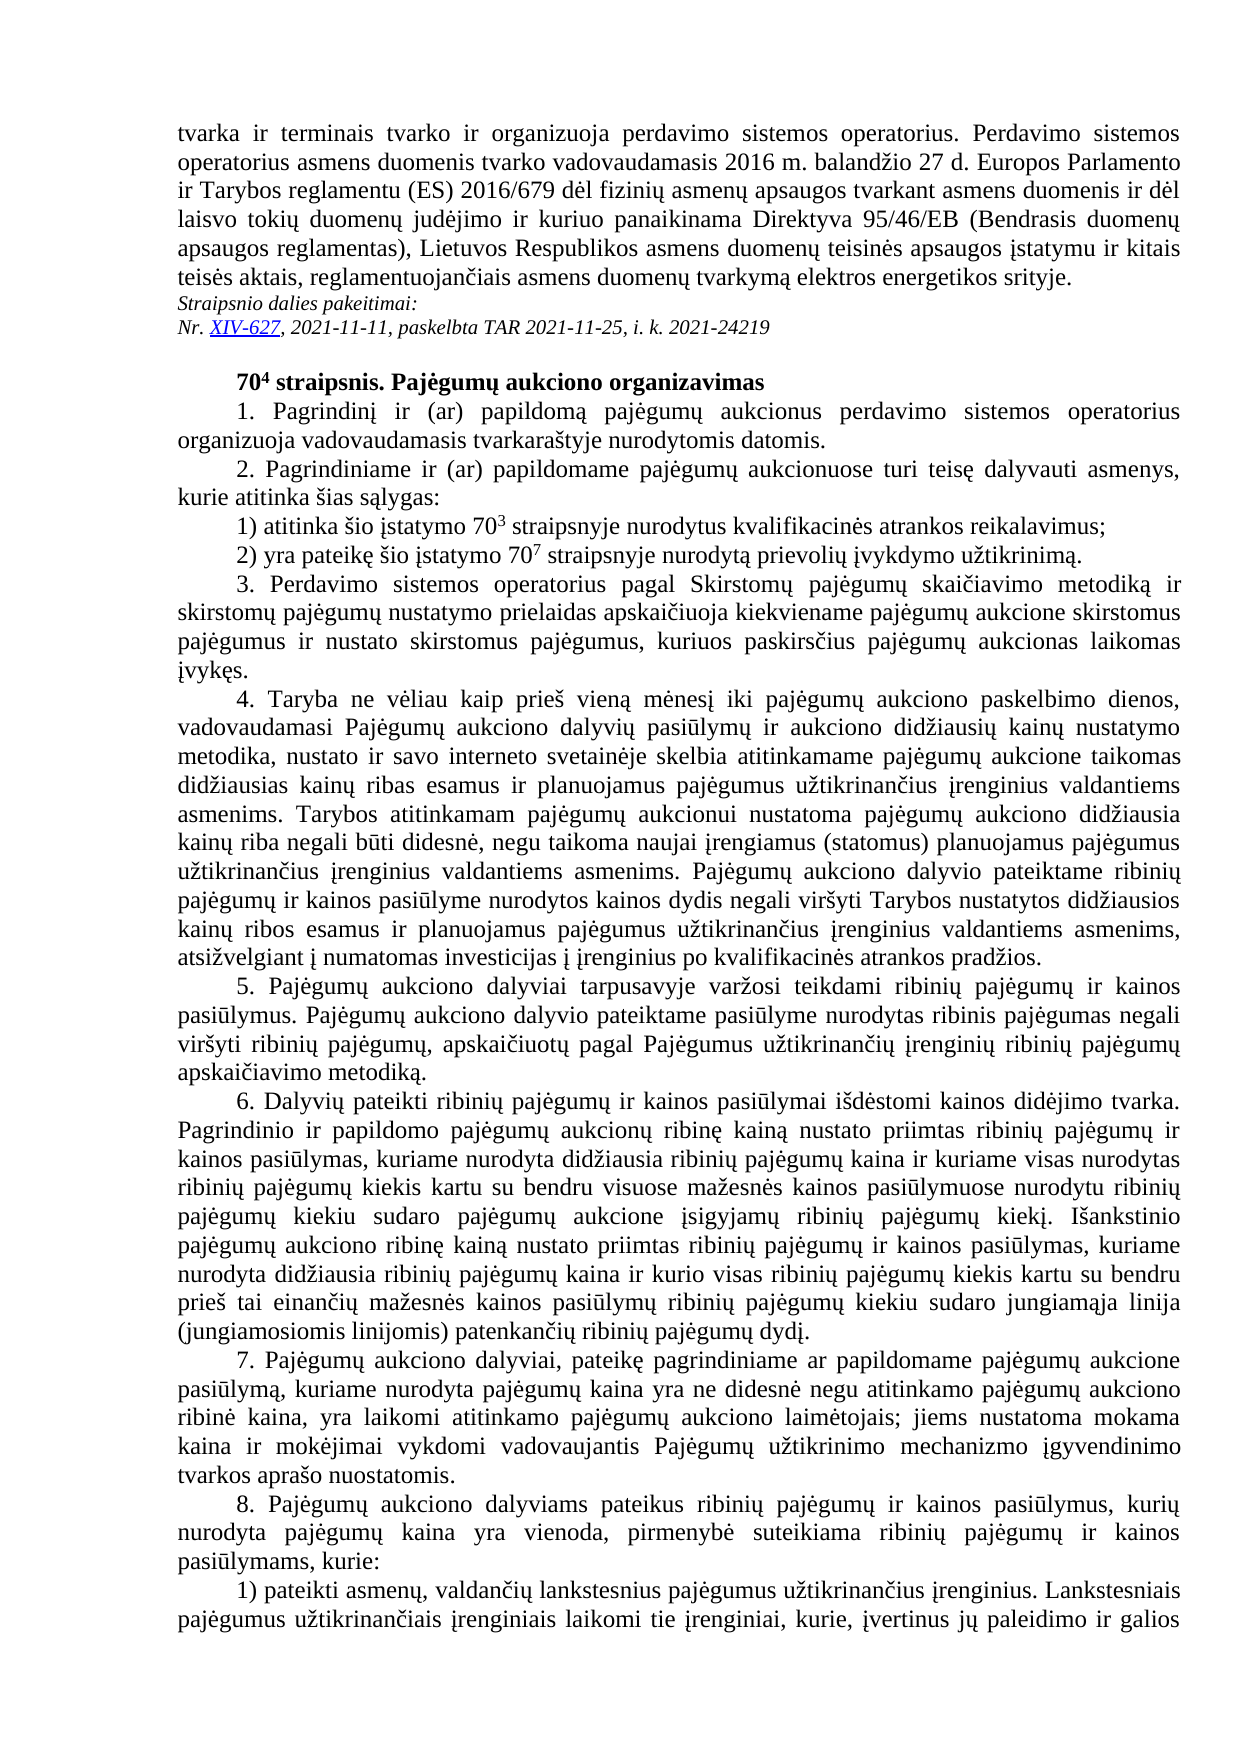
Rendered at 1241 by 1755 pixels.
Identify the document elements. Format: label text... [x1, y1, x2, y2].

text 3. Perdavimo sistemos operatorius pagal Skirstomų pajėgumų skaičiavimo metodiką ir skirstomų pajėgumų nustatymo prielaidas apskaičiuoja kiekviename pajėgumų aukcione skirstomus pajėgumus ir nustato skirstomus pajėgumus, kuriuos paskirsčius pajėgumų aukcionas laikomas įvykęs. [177, 569, 1181, 684]
text 5. Pajėgumų aukciono dalyviai tarpusavyje varžosi teikdami ribinių pajėgumų ir kainos pasiūlymus. Pajėgumų aukciono dalyvio pateiktame pasiūlyme nurodytas ribinis pajėgumas negali viršyti ribinių pajėgumų, apskaičiuotų pagal Pajėgumus užtikrinančių įrenginių ribinių pajėgumų apskaičiavimo metodiką. [177, 971, 1181, 1086]
text 4. Taryba ne vėliau kaip prieš vieną mėnesį iki pajėgumų aukciono paskelbimo dienos, vadovaudamasi Pajėgumų aukciono dalyvių pasiūlymų ir aukciono didžiausių kainų nustatymo metodika, nustato ir savo interneto svetainėje skelbia atitinkamame pajėgumų aukcione taikomas didžiausias kainų ribas esamus ir planuojamus pajėgumus užtikrinančius įrenginius valdantiems asmenims. Tarybos atitinkamam pajėgumų aukcionui nustatoma pajėgumų aukciono didžiausia kainų riba negali būti didesnė, negu taikoma naujai įrengiamus (statomus) planuojamus pajėgumus užtikrinančius įrenginius valdantiems asmenims. Pajėgumų aukciono dalyvio pateiktame ribinių pajėgumų ir kainos pasiūlyme nurodytos kainos dydis negali viršyti Tarybos nustatytos didžiausios kainų ribos esamus ir planuojamus pajėgumus užtikrinančius įrenginius valdantiems asmenims, atsižvelgiant į numatomas investicijas į įrenginius po kvalifikacinės atrankos pradžios. [177, 684, 1181, 971]
text 1. Pagrindinį ir (ar) papildomą pajėgumų aukcionus perdavimo sistemos operatorius organizuoja vadovaudamasis tvarkaraštyje nurodytomis datomis. [177, 396, 1181, 454]
text 1) pateikti asmenų, valdančių lankstesnius pajėgumus užtikrinančius įrenginius. Lankstesniais pajėgumus užtikrinančiais įrenginiais laikomi tie įrenginiai, kurie, įvertinus jų paleidimo ir galios [177, 1575, 1181, 1632]
text 1) atitinka šio įstatymo 703 straipsnyje nurodytus kvalifikacinės atrankos reikalavimus; [177, 511, 1181, 540]
text 704 straipsnis. Pajėgumų aukciono organizavimas [177, 367, 1181, 396]
text 2. Pagrindiniame ir (ar) papildomame pajėgumų aukcionuose turi teisę dalyvauti asmenys, kurie atitinka šias sąlygas: [177, 454, 1181, 511]
text Nr. XIV-627, 2021-11-11, paskelbta TAR 2021-11-25, i. k. 2021-24219 [177, 315, 1181, 339]
text 2) yra pateikę šio įstatymo 707 straipsnyje nurodytą prievolių įvykdymo užtikrinimą. [177, 540, 1181, 569]
text 8. Pajėgumų aukciono dalyviams pateikus ribinių pajėgumų ir kainos pasiūlymus, kurių nurodyta pajėgumų kaina yra vienoda, pirmenybė suteikiama ribinių pajėgumų ir kainos pasiūlymams, kurie: [177, 1489, 1181, 1575]
text tvarka ir terminais tvarko ir organizuoja perdavimo sistemos operatorius. Perdavimo sistemos operatorius asmens duomenis tvarko vadovaudamasis 2016 m. balandžio 27 d. Europos Parlamento ir Tarybos reglamentu (ES) 2016/679 dėl fizinių asmenų apsaugos tvarkant asmens duomenis ir dėl laisvo tokių duomenų judėjimo ir kuriuo panaikinama Direktyva 95/46/EB (Bendrasis duomenų apsaugos reglamentas), Lietuvos Respublikos asmens duomenų teisinės apsaugos įstatymu ir kitais teisės aktais, reglamentuojančiais asmens duomenų tvarkymą elektros energetikos srityje. [177, 118, 1181, 291]
text 6. Dalyvių pateikti ribinių pajėgumų ir kainos pasiūlymai išdėstomi kainos didėjimo tvarka. Pagrindinio ir papildomo pajėgumų aukcionų ribinę kainą nustato priimtas ribinių pajėgumų ir kainos pasiūlymas, kuriame nurodyta didžiausia ribinių pajėgumų kaina ir kuriame visas nurodytas ribinių pajėgumų kiekis kartu su bendru visuose mažesnės kainos pasiūlymuose nurodytu ribinių pajėgumų kiekiu sudaro pajėgumų aukcione įsigyjamų ribinių pajėgumų kiekį. Išankstinio pajėgumų aukciono ribinę kainą nustato priimtas ribinių pajėgumų ir kainos pasiūlymas, kuriame nurodyta didžiausia ribinių pajėgumų kaina ir kurio visas ribinių pajėgumų kiekis kartu su bendru prieš tai einančių mažesnės kainos pasiūlymų ribinių pajėgumų kiekiu sudaro jungiamąja linija (jungiamosiomis linijomis) patenkančių ribinių pajėgumų dydį. [177, 1086, 1181, 1345]
text Straipsnio dalies pakeitimai: [177, 291, 1181, 315]
text 7. Pajėgumų aukciono dalyviai, pateikę pagrindiniame ar papildomame pajėgumų aukcione pasiūlymą, kuriame nurodyta pajėgumų kaina yra ne didesnė negu atitinkamo pajėgumų aukciono ribinė kaina, yra laikomi atitinkamo pajėgumų aukciono laimėtojais; jiems nustatoma mokama kaina ir mokėjimai vykdomi vadovaujantis Pajėgumų užtikrinimo mechanizmo įgyvendinimo tvarkos aprašo nuostatomis. [177, 1345, 1181, 1489]
